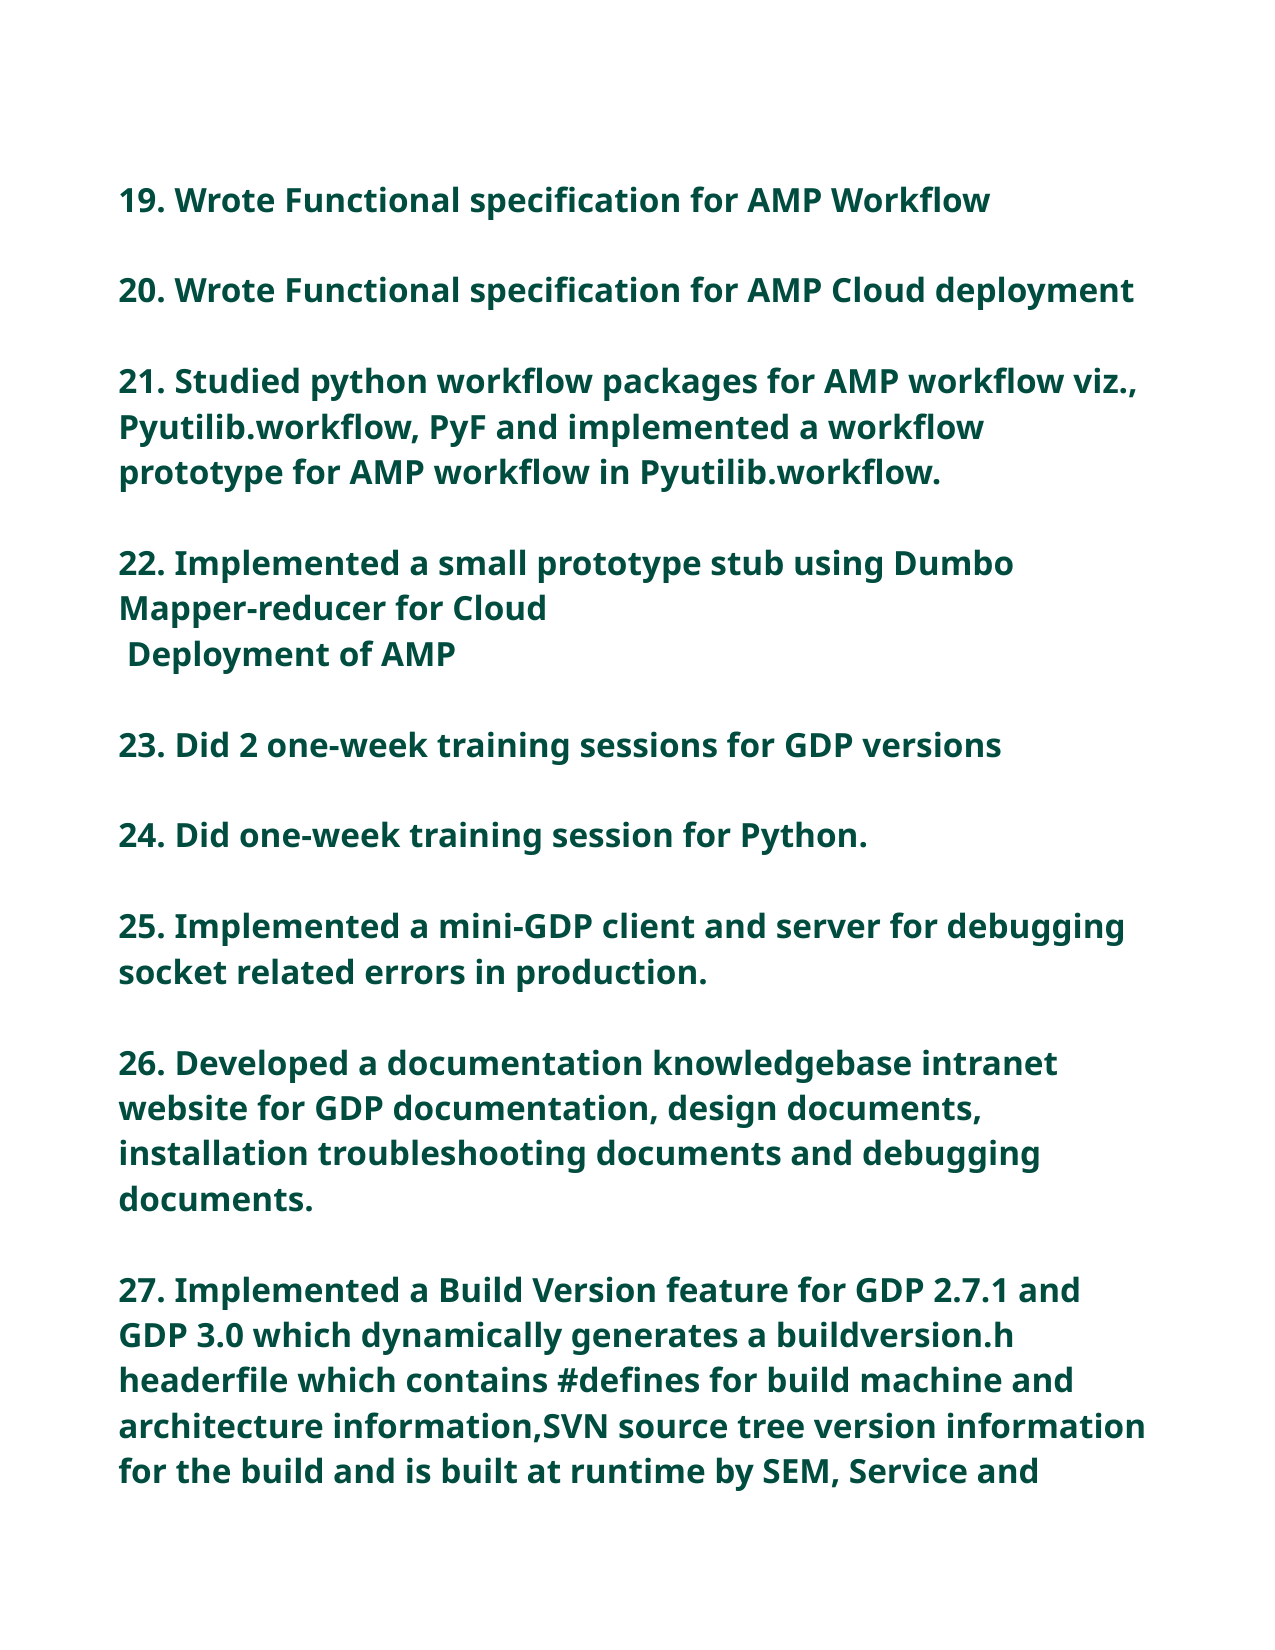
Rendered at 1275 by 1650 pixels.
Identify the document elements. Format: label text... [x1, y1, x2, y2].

text 25. Implemented a mini-GDP client and server for debugging socket related errors in production. [118, 903, 1157, 994]
text 20. Wrote Functional specification for AMP Cloud deployment [118, 267, 1157, 313]
text 27. Implemented a Build Version feature for GDP 2.7.1 and GDP 3.0 which dynamically generates a buildversion.h headerfile which contains #defines for build machine and architecture information,SVN source tree version information for the build and is built at runtime by SEM, Service and [118, 1266, 1157, 1493]
text Deployment of AMP [118, 631, 1157, 676]
text 26. Developed a documentation knowledgebase intranet website for GDP documentation, design documents, installation troubleshooting documents and debugging documents. [118, 1039, 1157, 1221]
text 22. Implemented a small prototype stub using Dumbo Mapper-reducer for Cloud [118, 540, 1157, 631]
text 23. Did 2 one-week training sessions for GDP versions [118, 721, 1157, 767]
text 19. Wrote Functional specification for AMP Workflow [118, 176, 1157, 222]
text 24. Did one-week training session for Python. [118, 812, 1157, 858]
text 21. Studied python workflow packages for AMP workflow viz., Pyutilib.workflow, PyF and implemented a workflow prototype for AMP workflow in Pyutilib.workflow. [118, 358, 1157, 494]
